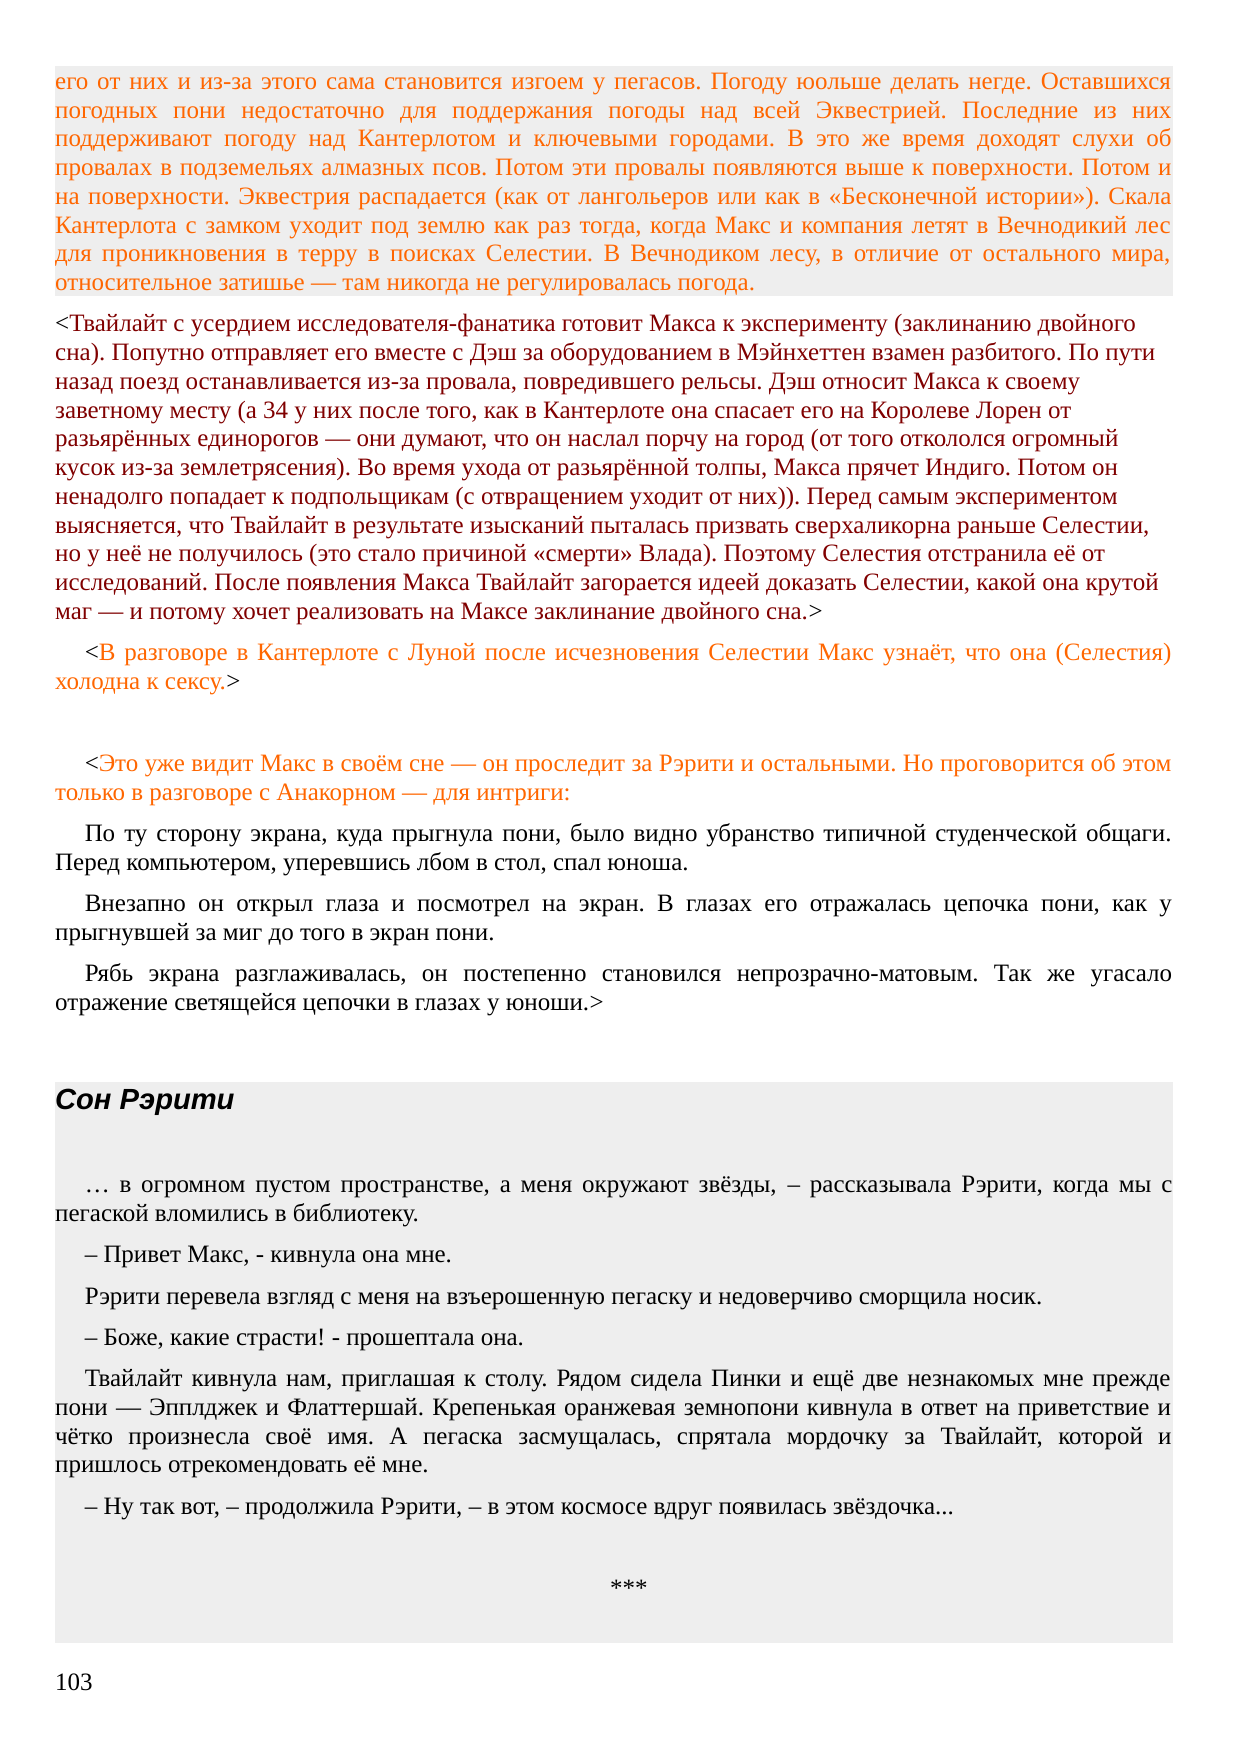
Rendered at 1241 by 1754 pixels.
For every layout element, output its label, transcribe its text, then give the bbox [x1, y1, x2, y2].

text … в огромном пустом пространстве, а меня окружают звёзды, – рассказывала Рэрити, когда мы с пегаской вломились в библиотеку. [55, 1169, 1173, 1227]
text Твайлайт кивнула нам, приглашая к столу. Рядом сидела Пинки и ещё две незнакомых мне прежде пони — Эпплджек и Флаттершай. Крепенькая оранжевая земнопони кивнула в ответ на приветствие и чётко произнесла своё имя. А пегаска засмущалась, спрятала мордочку за Твайлайт, которой и пришлось отрекомендовать её мне. [55, 1363, 1173, 1478]
text – Привет Макс, - кивнула она мне. [55, 1239, 1173, 1268]
text его от них и из-за этого сама становится изгоем у пегасов. Погоду юольше делать негде. Оставшихся погодных пони недостаточно для поддержания погоды над всей Эквестрией. Последние из них поддерживают погоду над Кантерлотом и ключевыми городами. В это же время доходят слухи об провалах в подземельях алмазных псов. Потом эти провалы появляются выше к поверхности. Потом и на поверхности. Эквестрия распадается (как от лангольеров или как в «Бесконечной истории»). Скала Кантерлота с замком уходит под землю как раз тогда, когда Макс и компания летят в Вечнодикий лес для проникновения в терру в поисках Селестии. В Вечнодиком лесу, в отличие от остального мира, относительное затишье — там никогда не регулировалась погода. [55, 66, 1173, 296]
text <Это уже видит Макс в своём сне — он проследит за Рэрити и остальными. Но проговорится об этом только в разговоре с Анакорном — для интриги: [55, 748, 1173, 806]
text <Твайлайт с усердием исследователя-фанатика готовит Макса к эксперименту (заклинанию двойного сна). Попутно отправляет его вместе с Дэш за оборудованием в Мэйнхеттен взамен разбитого. По пути назад поезд останавливается из-за провала, повредившего рельсы. Дэш относит Макса к своему заветному месту (а 34 у них после того, как в Кантерлоте она спасает его на Королеве Лорен от разьярённых единорогов — они думают, что он наслал порчу на город (от того откололся огромный кусок из-за землетрясения). Во время ухода от разьярённой толпы, Макса прячет Индиго. Потом он ненадолго попадает к подпольщикам (с отвращением уходит от них)). Перед самым экспериментом выясняется, что Твайлайт в результате изысканий пыталась призвать сверхаликорна раньше Селестии, но у неё не получилось (это стало причиной «смерти» Влада). Поэтому Селестия отстранила её от исследований. После появления Макса Твайлайт загорается идеей доказать Селестии, какой она крутой маг — и потому хочет реализовать на Максе заклинание двойного сна.> [55, 308, 1173, 625]
text По ту сторону экрана, куда прыгнула пони, было видно убранство типичной студенческой общаги. Перед компьютером, уперевшись лбом в стол, спал юноша. [55, 818, 1173, 876]
text Рябь экрана разглаживалась, он постепенно становился непрозрачно-матовым. Так же угасало отражение светящейся цепочки в глазах у юноши.> [55, 958, 1173, 1016]
text *** [55, 1573, 1173, 1602]
text – Ну так вот, – продолжила Рэрити, – в этом космосе вдруг появилась звёздочка... [55, 1491, 1173, 1519]
text Рэрити перевела взгляд с меня на взъерошенную пегаску и недоверчиво сморщила носик. [55, 1281, 1173, 1309]
text <В разговоре в Кантерлоте с Луной после исчезновения Селестии Макс узнаёт, что она (Селестия) холодна к сексу.> [55, 637, 1173, 695]
subtitle Сон Рэрити [55, 1082, 1173, 1116]
text – Боже, какие страсти! - прошептала она. [55, 1322, 1173, 1351]
text Внезапно он открыл глаза и посмотрел на экран. В глазах его отражалась цепочка пони, как у прыгнувшей за миг до того в экран пони. [55, 888, 1173, 946]
